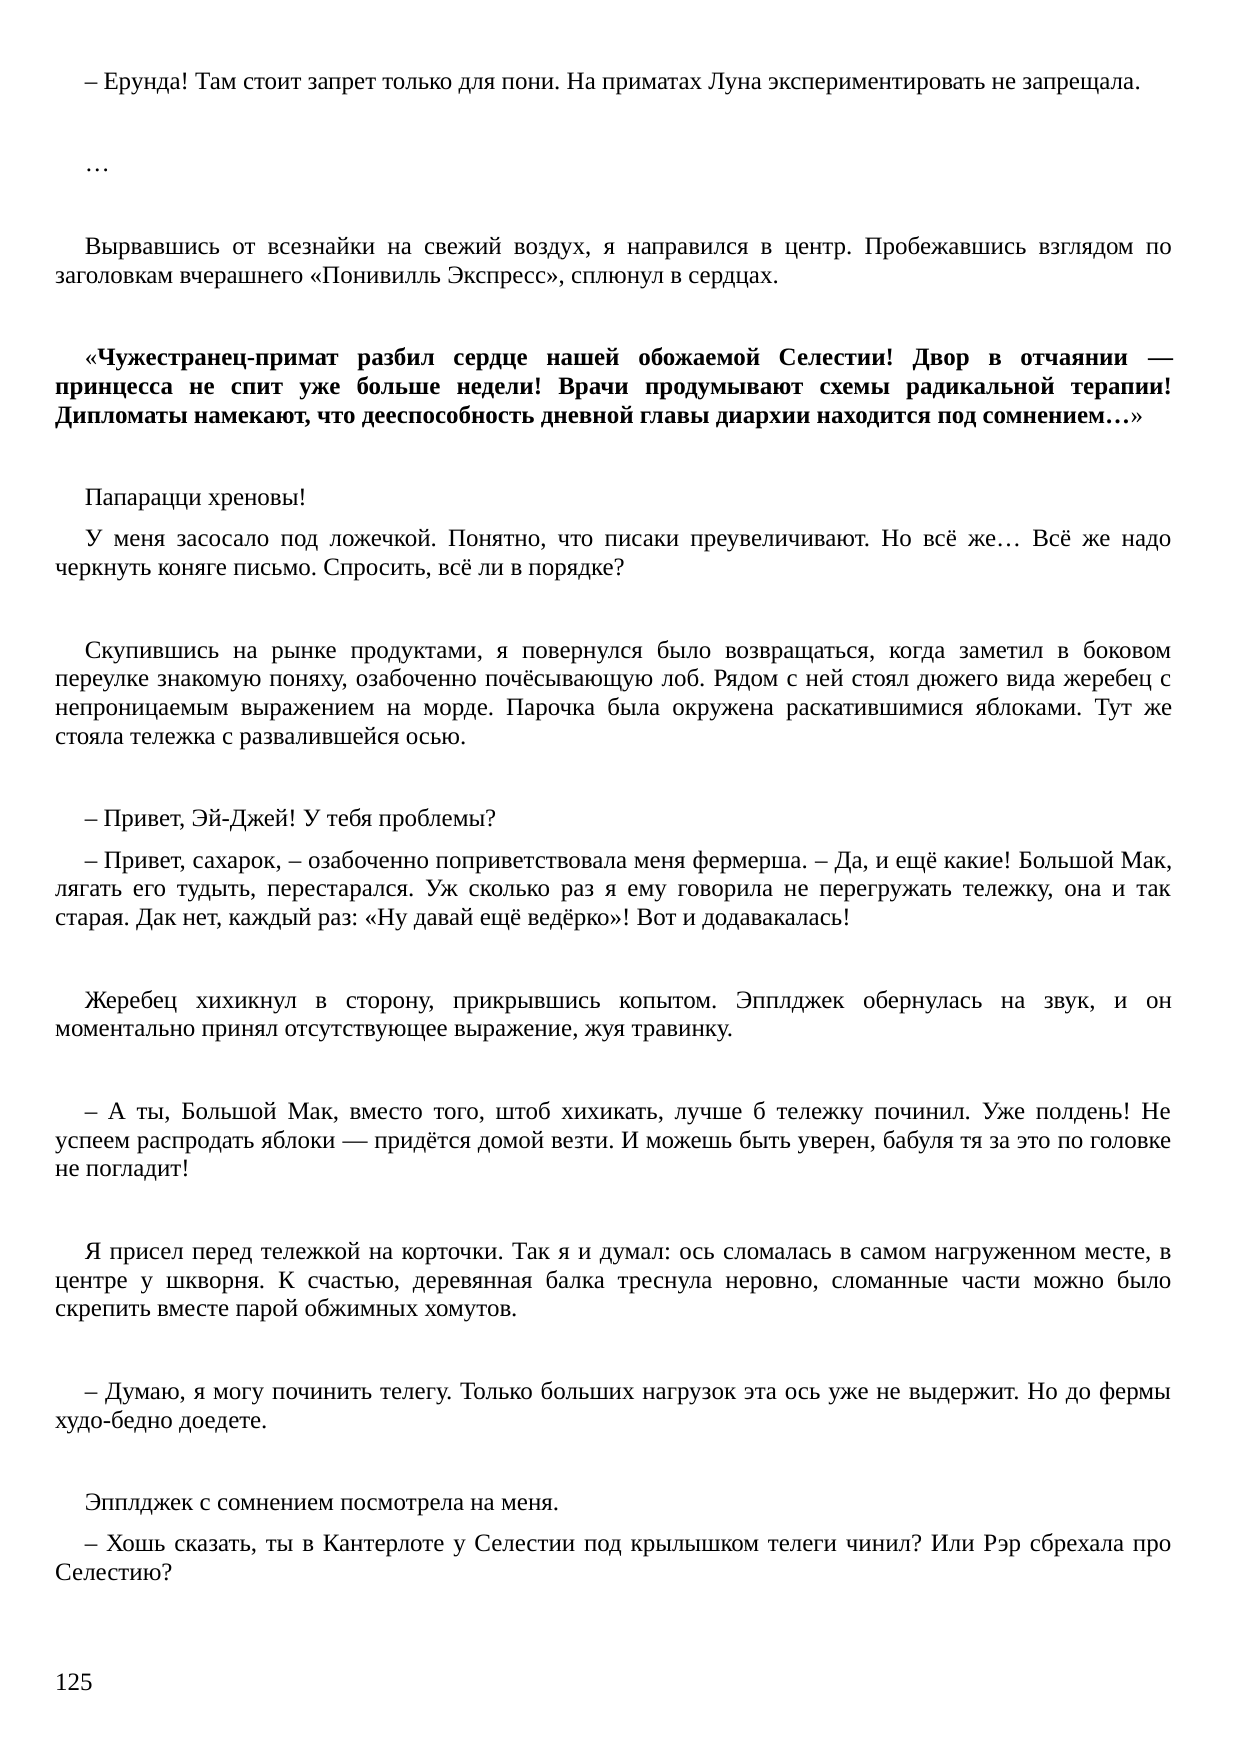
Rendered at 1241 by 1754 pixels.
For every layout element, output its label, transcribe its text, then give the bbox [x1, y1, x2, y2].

text У меня засосало под ложечкой. Понятно, что писаки преувеличивают. Но всё же… Всё же надо черкнуть коняге письмо. Спросить, всё ли в порядке? [55, 523, 1173, 581]
text Папарацци хреновы! [55, 482, 1173, 511]
text – Ерунда! Там стоит запрет только для пони. На приматах Луна экспериментировать не запрещала. [55, 66, 1173, 95]
text Вырвавшись от всезнайки на свежий воздух, я направился в центр. Пробежавшись взглядом по заголовкам вчерашнего «Понивилль Экспресс», сплюнул в сердцах. [55, 231, 1173, 288]
text Я присел перед тележкой на корточки. Так я и думал: ось сломалась в самом нагруженном месте, в центре у шкворня. К счастью, деревянная балка треснула неровно, сломанные части можно было скрепить вместе парой обжимных хомутов. [55, 1236, 1173, 1322]
text – А ты, Большой Мак, вместо того, штоб хихикать, лучше б тележку починил. Уже полдень! Не успеем распродать яблоки — придётся домой везти. И можешь быть уверен, бабуля тя за это по головке не погладит! [55, 1096, 1173, 1182]
text … [55, 148, 1173, 177]
text – Привет, Эй-Джей! У тебя проблемы? [55, 803, 1173, 832]
text Жеребец хихикнул в сторону, прикрывшись копытом. Эпплджек обернулась на звук, и он моментально принял отсутствующее выражение, жуя травинку. [55, 985, 1173, 1042]
text – Хошь сказать, ты в Кантерлоте у Селестии под крылышком телеги чинил? Или Рэр сбрехала про Селестию? [55, 1528, 1173, 1586]
text Эпплджек с сомнением посмотрела на меня. [55, 1487, 1173, 1516]
text Скупившись на рынке продуктами, я повернулся было возвращаться, когда заметил в боковом переулке знакомую поняху, озабоченно почёсывающую лоб. Рядом с ней стоял дюжего вида жеребец с непроницаемым выражением на морде. Парочка была окружена раскатившимися яблоками. Тут же стояла тележка с развалившейся осью. [55, 635, 1173, 750]
text «Чужестранец-примат разбил сердце нашей обожаемой Селестии! Двор в отчаянии — принцесса не спит уже больше недели! Врачи продумывают схемы радикальной терапии! Дипломаты намекают, что дееспособность дневной главы диархии находится под сомнением…» [55, 342, 1173, 428]
text – Привет, сахарок, – озабоченно поприветствовала меня фермерша. – Да, и ещё какие! Большой Мак, лягать его тудыть, перестарался. Уж сколько раз я ему говорила не перегружать тележку, она и так старая. Дак нет, каждый раз: «Ну давай ещё ведёрко»! Вот и додавакалась! [55, 845, 1173, 931]
text – Думаю, я могу починить телегу. Только больших нагрузок эта ось уже не выдержит. Но до фермы худо-бедно доедете. [55, 1376, 1173, 1433]
